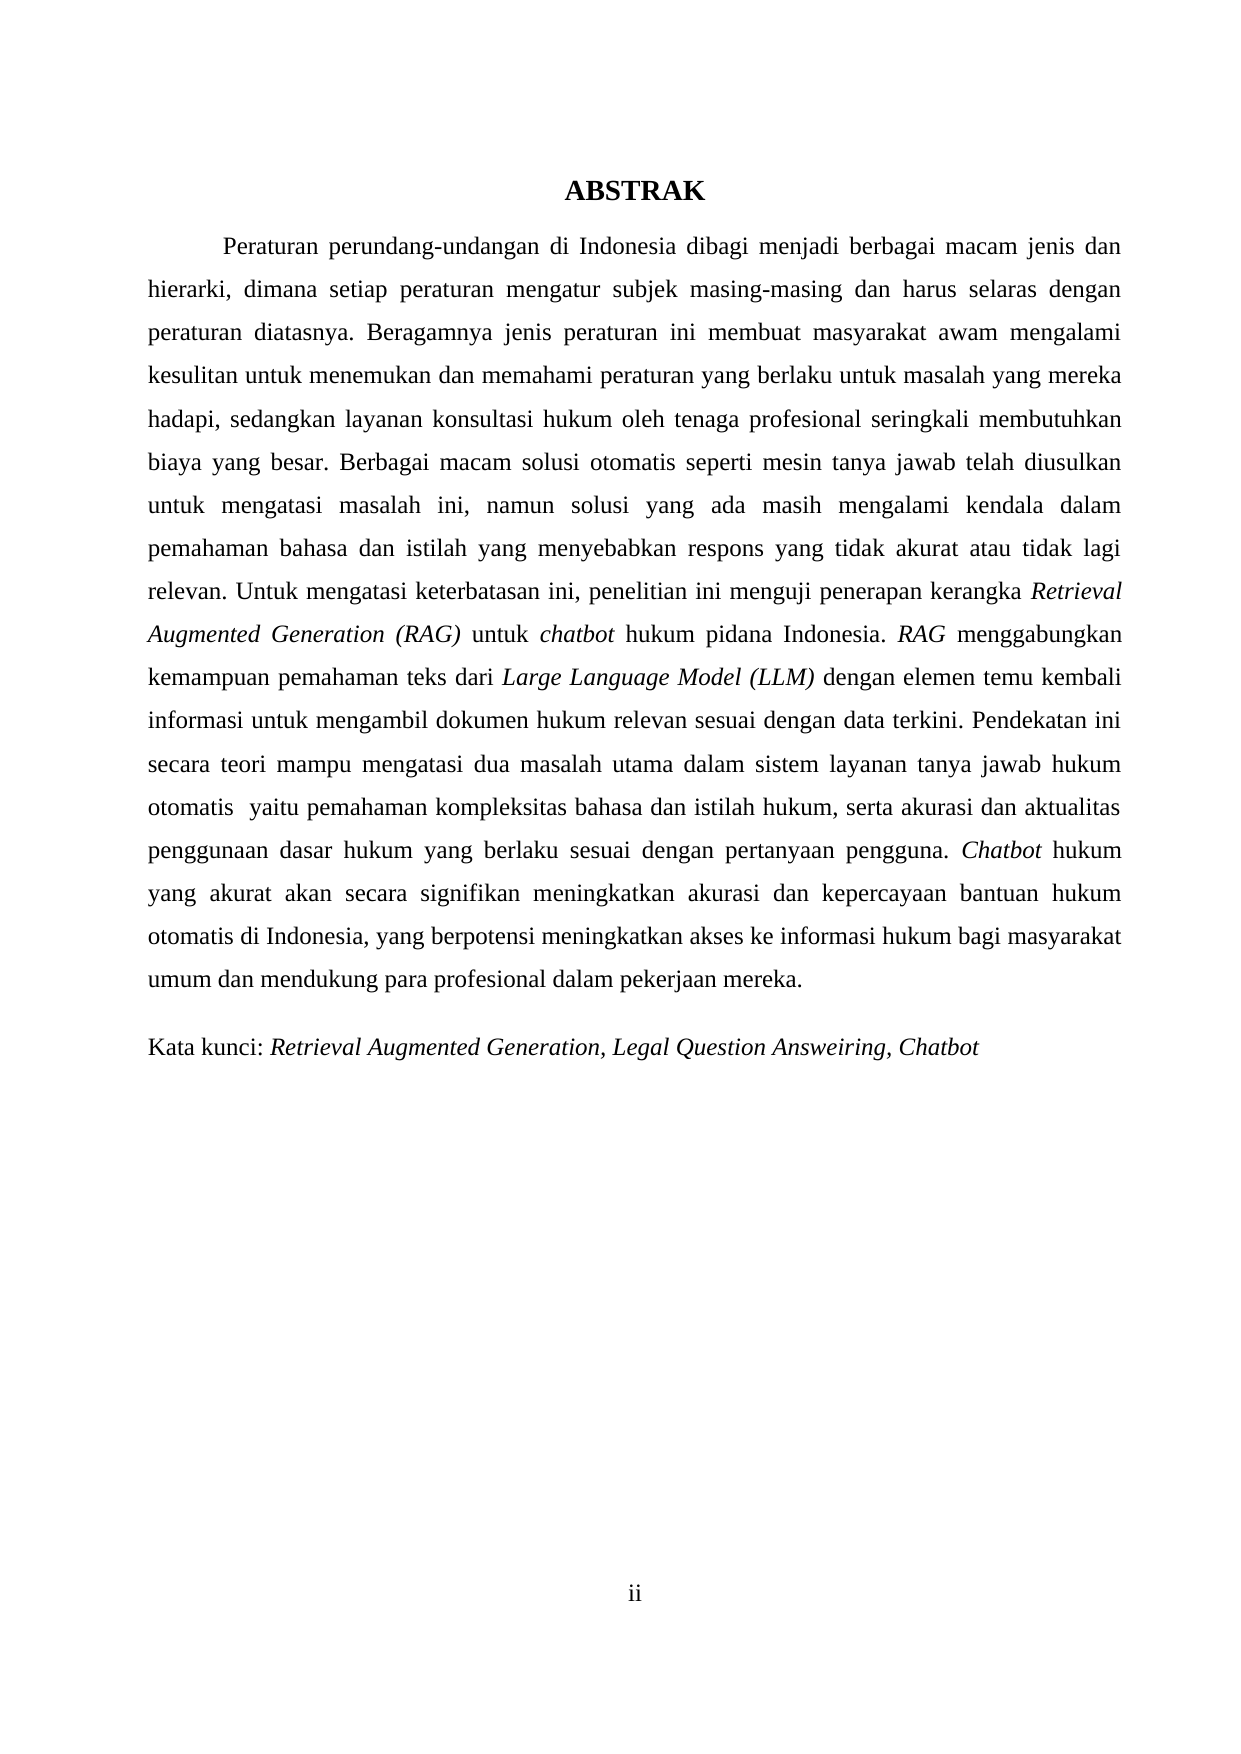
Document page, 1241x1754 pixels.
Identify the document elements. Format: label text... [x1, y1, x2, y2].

text Kata kunci: Retrieval Augmented Generation, Legal Question Answeiring, Chatbot [148, 1032, 1122, 1061]
text Peraturan perundang-undangan di Indonesia dibagi menjadi berbagai macam jenis dan hierarki, dimana setiap peraturan mengatur subjek masing-masing dan harus selaras dengan peraturan diatasnya. Beragamnya jenis peraturan ini membuat masyarakat awam mengalami kesulitan untuk menemukan dan memahami peraturan yang berlaku untuk masalah yang mereka hadapi, sedangkan layanan konsultasi hukum oleh tenaga profesional seringkali membutuhkan biaya yang besar. Berbagai macam solusi otomatis seperti mesin tanya jawab telah diusulkan untuk mengatasi masalah ini, namun solusi yang ada masih mengalami kendala dalam pemahaman bahasa dan istilah yang menyebabkan respons yang tidak akurat atau tidak lagi relevan. Untuk mengatasi keterbatasan ini, penelitian ini menguji penerapan kerangka Retrieval Augmented Generation (RAG) untuk chatbot hukum pidana Indonesia. RAG menggabungkan kemampuan pemahaman teks dari Large Language Model (LLM) dengan elemen temu kembali informasi untuk mengambil dokumen hukum relevan sesuai dengan data terkini. Pendekatan ini secara teori mampu mengatasi dua masalah utama dalam sistem layanan tanya jawab hukum otomatis yaitu pemahaman kompleksitas bahasa dan istilah hukum, serta akurasi dan aktualitas penggunaan dasar hukum yang berlaku sesuai dengan pertanyaan pengguna. Chatbot hukum yang akurat akan secara signifikan meningkatkan akurasi dan kepercayaan bantuan hukum otomatis di Indonesia, yang berpotensi meningkatkan akses ke informasi hukum bagi masyarakat umum dan mendukung para profesional dalam pekerjaan mereka. [148, 231, 1122, 993]
subtitle ABSTRAK [148, 173, 1122, 206]
